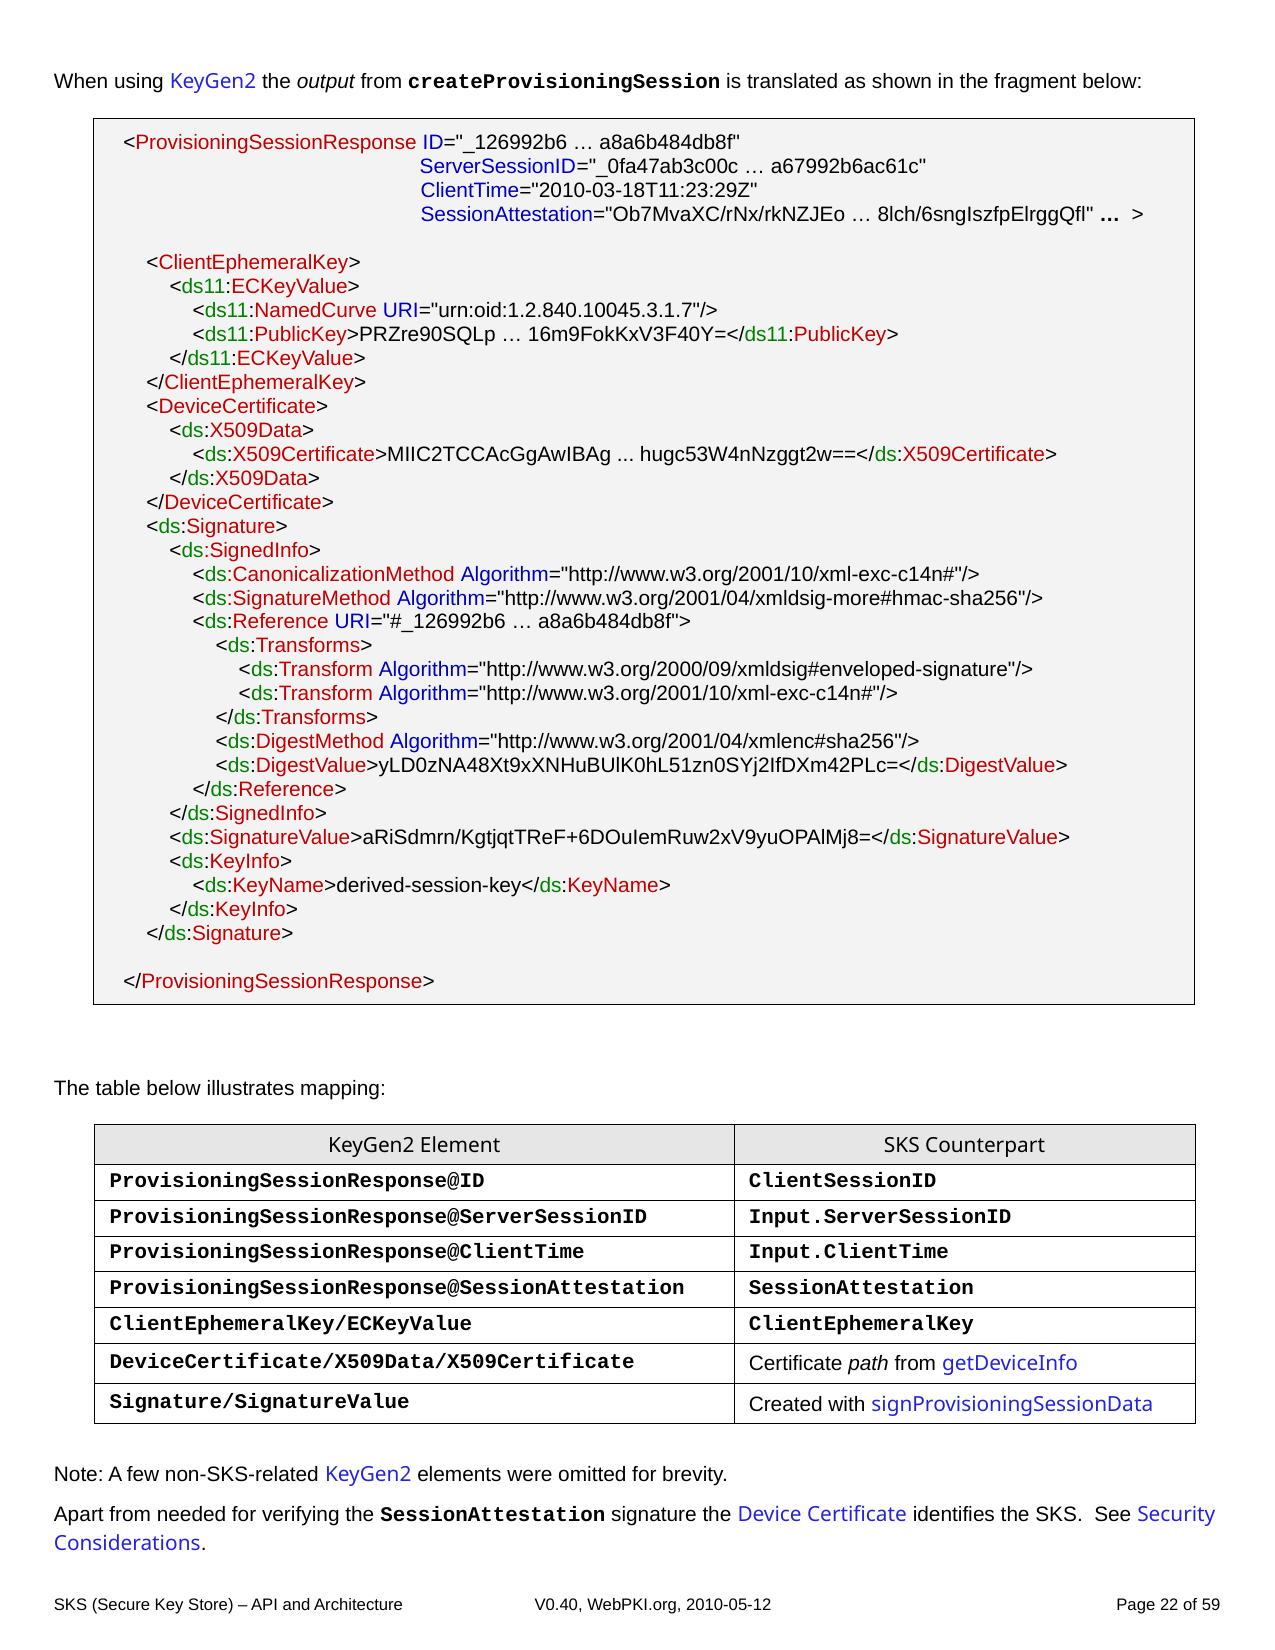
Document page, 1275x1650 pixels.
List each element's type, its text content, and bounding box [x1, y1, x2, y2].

text Note: A few non-SKS-related KeyGen2 elements were omitted for brevity. [54, 1459, 1221, 1487]
table_header SKS Counterpart [735, 1125, 1195, 1164]
table_cell DeviceCertificate/X509Data/X509Certificate [95, 1344, 734, 1383]
table_cell ProvisioningSessionResponse@ClientTime [95, 1237, 734, 1271]
text Apart from needed for verifying the SessionAttestation signature the Device Certificate identifies the SKS. See Security Considerations. [54, 1499, 1221, 1556]
table_cell Input.ClientTime [735, 1237, 1195, 1271]
table_cell SessionAttestation [735, 1272, 1195, 1307]
table_cell ClientSessionID [735, 1165, 1195, 1200]
table_cell ProvisioningSessionResponse@SessionAttestation [95, 1272, 734, 1307]
table_cell Signature/SignatureValue [95, 1384, 734, 1423]
table_cell ClientEphemeralKey [735, 1308, 1195, 1342]
table_cell Created with signProvisioningSessionData [735, 1384, 1195, 1423]
table_cell ClientEphemeralKey/ECKeyValue [95, 1308, 734, 1342]
table_header <ProvisioningSessionResponse ID="_126992b6 … a8a6b484db8f" ServerSessionID="_0fa47ab3c00c … a67992b6ac61c" ClientTime="2010-03-18T11:23:29Z" SessionAttestation="Ob7MvaXC/rNx/rkNZJEo … 8lch/6sngIszfpElrggQfl" … > <ClientEphemeralKey> <ds11:ECKeyValue> <ds11:NamedCurve URI="urn:oid:1.2.840.10045.3.1.7"/> <ds11:PublicKey>PRZre90SQLp … 16m9FokKxV3F40Y=</ds11:PublicKey> </ds11:ECKeyValue> </ClientEphemeralKey> <DeviceCertificate> <ds:X509Data> <ds:X509Certificate>MIIC2TCCAcGgAwIBAg ... hugc53W4nNzggt2w==</ds:X509Certificate> </ds:X509Data> </DeviceCertificate> <ds:Signature> <ds:SignedInfo> <ds:CanonicalizationMethod Algorithm="http://www.w3.org/2001/10/xml-exc-c14n#"/> <ds:SignatureMethod Algorithm="http://www.w3.org/2001/04/xmldsig-more#hmac-sha256"/> <ds:Reference URI="#_126992b6 … a8a6b484db8f"> <ds:Transforms> <ds:Transform Algorithm="http://www.w3.org/2000/09/xmldsig#enveloped-signature"/> <ds:Transform Algorithm="http://www.w3.org/2001/10/xml-exc-c14n#"/> </ds:Transforms> <ds:DigestMethod Algorithm="http://www.w3.org/2001/04/xmlenc#sha256"/> <ds:DigestValue>yLD0zNA48Xt9xXNHuBUlK0hL51zn0SYj2IfDXm42PLc=</ds:DigestValue> </ds:Reference> </ds:SignedInfo> <ds:SignatureValue>aRiSdmrn/KgtjqtTReF+6DOuIemRuw2xV9yuOPAlMj8=</ds:SignatureValue> <ds:KeyInfo> <ds:KeyName>derived-session-key</ds:KeyName> </ds:KeyInfo> </ds:Signature> </ProvisioningSessionResponse> [94, 119, 1194, 1004]
table_cell ProvisioningSessionResponse@ID [95, 1165, 734, 1200]
table_cell ProvisioningSessionResponse@ServerSessionID [95, 1201, 734, 1236]
text When using KeyGen2 the output from createProvisioningSession is translated as shown in the fragment below: [54, 66, 1221, 118]
table_cell Input.ServerSessionID [735, 1201, 1195, 1236]
table_header KeyGen2 Element [95, 1125, 734, 1164]
text The table below illustrates mapping: [54, 1076, 1221, 1124]
table_cell Certificate path from getDeviceInfo [735, 1344, 1195, 1383]
